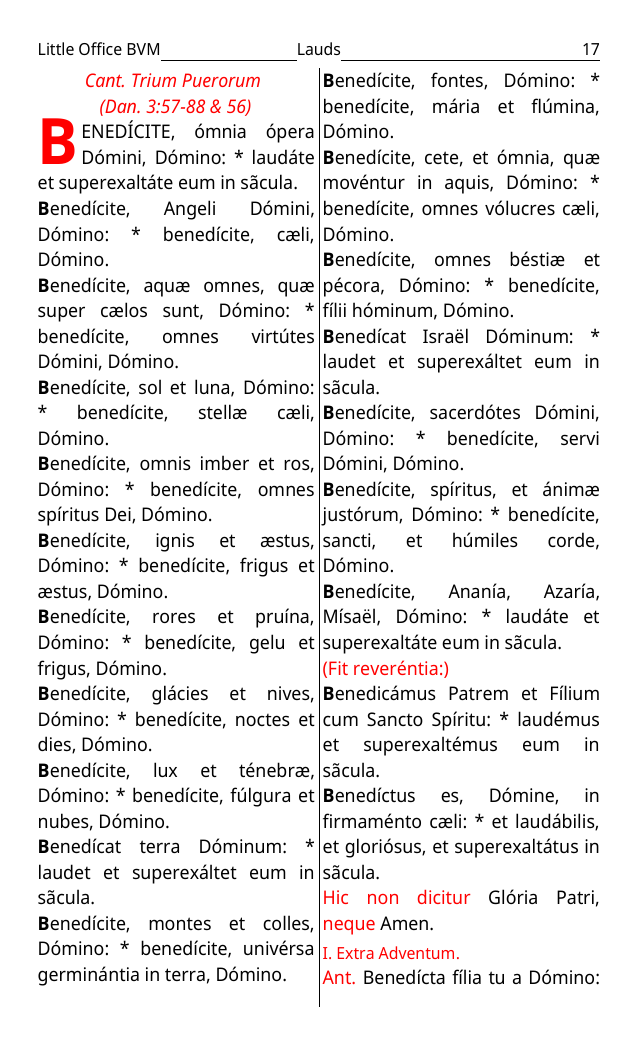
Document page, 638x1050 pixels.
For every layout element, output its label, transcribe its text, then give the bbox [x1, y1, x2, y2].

text Benedicámus Patrem et Fílium cum Sancto Spíritu: * laudémus et superexaltémus eum in sãcula. [322, 680, 600, 782]
text Hic non dicitur Glória Patri, neque Amen. [322, 884, 600, 936]
text Cant. Trium Puerorum (Dan. 3:57-88 & 56) [37, 68, 315, 119]
text Benedícite, omnes béstiæ et pécora, Dómino: * benedícite, fílii hóminum, Dómino. [322, 246, 600, 323]
text Benedícite, sacerdótes Dómini, Dómino: * benedícite, servi Dómini, Dómino. [322, 399, 600, 476]
text I. Extra Adventum. [322, 941, 600, 964]
text Benedícite, ignis et æstus, Dómino: * benedícite, frigus et æstus, Dómino. [37, 527, 315, 604]
text Benedícite, montes et colles, Dómino: * benedícite, univérsa germinántia in terra, Dómino. [37, 910, 315, 987]
text Benedícite, cete, et ómnia, quæ movéntur in aquis, Dómino: * benedícite, omnes vólucres cæli, Dómino. [322, 144, 600, 246]
text Benedícat terra Dóminum: * laudet et superexáltet eum in sãcula. [37, 833, 315, 910]
text Benedícite, aquæ omnes, quæ super cælos sunt, Dómino: * benedícite, omnes virtútes Dómini, Dómino. [37, 272, 315, 374]
text Benedíctus es, Dómine, in firmaménto cæli: * et laudábilis, et gloriósus, et superexaltátus in sãcula. [322, 782, 600, 884]
text Benedícite, fontes, Dómino: * benedícite, mária et flúmina, Dómino. [322, 68, 600, 144]
text Benedícite, rores et pruína, Dómino: * benedícite, gelu et frigus, Dómino. [37, 604, 315, 680]
text Benedícite, sol et luna, Dómino: * benedícite, stellæ cæli, Dómino. [37, 374, 315, 451]
text Benedícite, glácies et nives, Dómino: * benedícite, noctes et dies, Dómino. [37, 680, 315, 757]
text Benedícat Israël Dóminum: * laudet et superexáltet eum in sãcula. [322, 323, 600, 399]
text Benedícite, Ananía, Azaría, Mísaël, Dómino: * laudáte et superexaltáte eum in sãcula. [322, 578, 600, 655]
text BENEDÍCITE, ómnia ópera Dómini, Dómino: * laudáte et superexaltáte eum in sãcula. Benedícite, Angeli Dómini, Dómino: * benedícite, cæli, Dómino. [37, 119, 315, 272]
text Benedícite, lux et ténebræ, Dómino: * benedícite, fúlgura et nubes, Dómino. [37, 757, 315, 833]
text Benedícite, omnis imber et ros, Dómino: * benedícite, omnes spíritus Dei, Dómino. [37, 451, 315, 527]
text Ant. Benedícta fília tu a Dómino: [322, 964, 600, 989]
text (Fit reveréntia:) [322, 655, 600, 680]
text Benedícite, spíritus, et ánimæ justórum, Dómino: * benedícite, sancti, et húmiles corde, Dómino. [322, 476, 600, 578]
